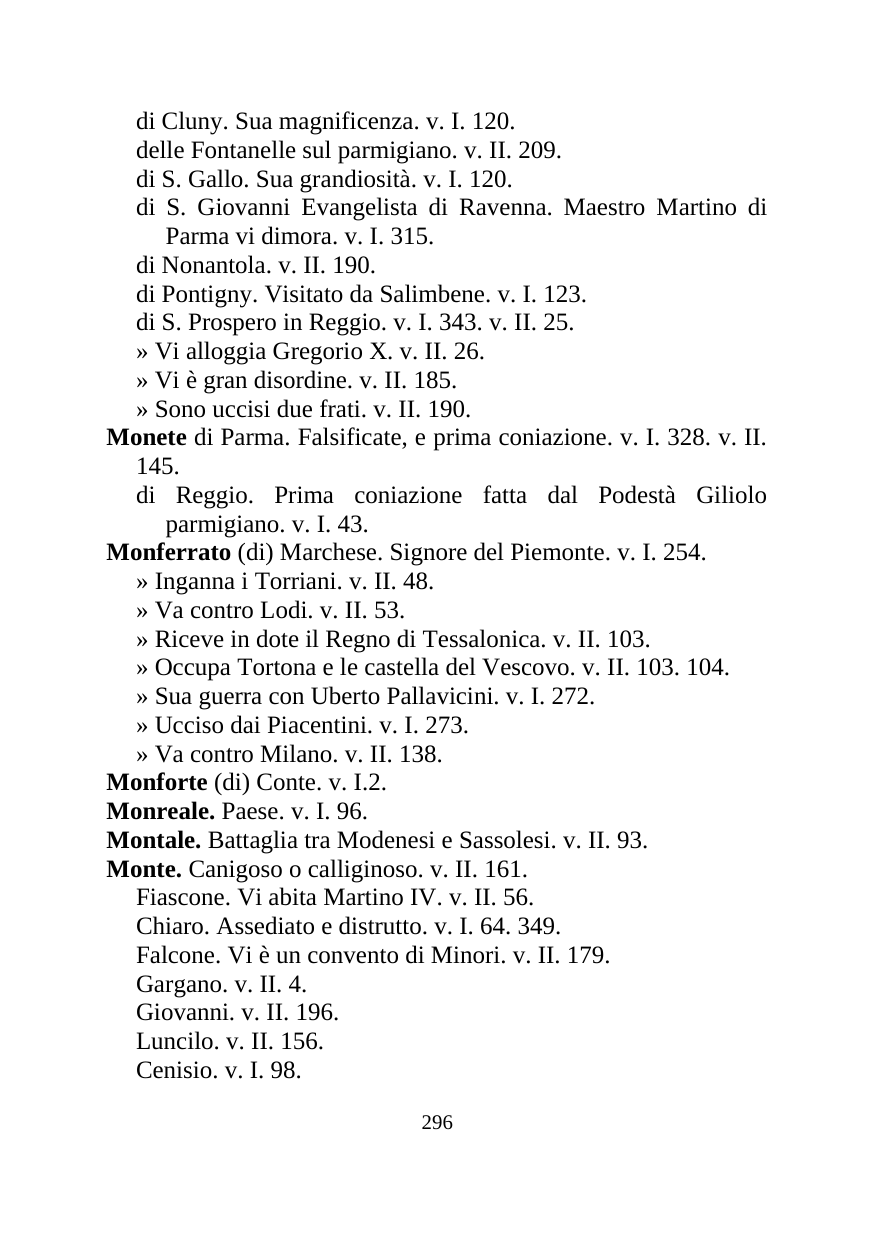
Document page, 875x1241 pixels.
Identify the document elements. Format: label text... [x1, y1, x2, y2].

text » Sua guerra con Uberto Pallavicini. v. I. 272. [136, 681, 768, 710]
text Falcone. Vi è un convento di Minori. v. II. 179. [136, 940, 768, 969]
text Giovanni. v. II. 196. [136, 997, 768, 1026]
text di S. Gallo. Sua grandiosità. v. I. 120. [136, 164, 768, 192]
text di S. Giovanni Evangelista di Ravenna. Maestro Martino di Parma vi dimora. v. I. 315. [136, 192, 768, 250]
text » Vi alloggia Gregorio X. v. II. 26. [136, 336, 768, 365]
text » Riceve in dote il Regno di Tessalonica. v. II. 103. [136, 624, 768, 652]
text Monte. Canigoso o calliginoso. v. II. 161. [106, 854, 768, 882]
text Gargano. v. II. 4. [136, 969, 768, 997]
text Fiascone. Vi abita Martino IV. v. II. 56. [136, 882, 768, 911]
text » Vi è gran disordine. v. II. 185. [136, 365, 768, 394]
text di S. Prospero in Reggio. v. I. 343. v. II. 25. [136, 307, 768, 336]
text » Va contro Milano. v. II. 138. [136, 739, 768, 767]
text » Inganna i Torriani. v. II. 48. [136, 566, 768, 595]
text » Va contro Lodi. v. II. 53. [136, 595, 768, 624]
text delle Fontanelle sul parmigiano. v. II. 209. [136, 135, 768, 164]
text Monreale. Paese. v. I. 96. [106, 796, 768, 825]
text Chiaro. Assediato e distrutto. v. I. 64. 349. [136, 911, 768, 940]
text Monferrato (di) Marchese. Signore del Piemonte. v. I. 254. [106, 537, 768, 566]
text » Ucciso dai Piacentini. v. I. 273. [136, 710, 768, 739]
text Montale. Battaglia tra Modenesi e Sassolesi. v. II. 93. [106, 825, 768, 854]
text di Reggio. Prima coniazione fatta dal Podestà Giliolo parmigiano. v. I. 43. [136, 480, 768, 537]
text di Nonantola. v. II. 190. [136, 250, 768, 279]
text di Pontigny. Visitato da Salimbene. v. I. 123. [136, 279, 768, 307]
text » Occupa Tortona e le castella del Vescovo. v. II. 103. 104. [136, 652, 768, 681]
text » Sono uccisi due frati. v. II. 190. [136, 394, 768, 422]
text Monforte (di) Conte. v. I.2. [106, 767, 768, 796]
text Monete di Parma. Falsificate, e prima coniazione. v. I. 328. v. II. 145. [106, 422, 768, 480]
text di Cluny. Sua magnificenza. v. I. 120. [136, 106, 768, 135]
text Cenisio. v. I. 98. [136, 1055, 768, 1084]
text Luncilo. v. II. 156. [136, 1026, 768, 1055]
